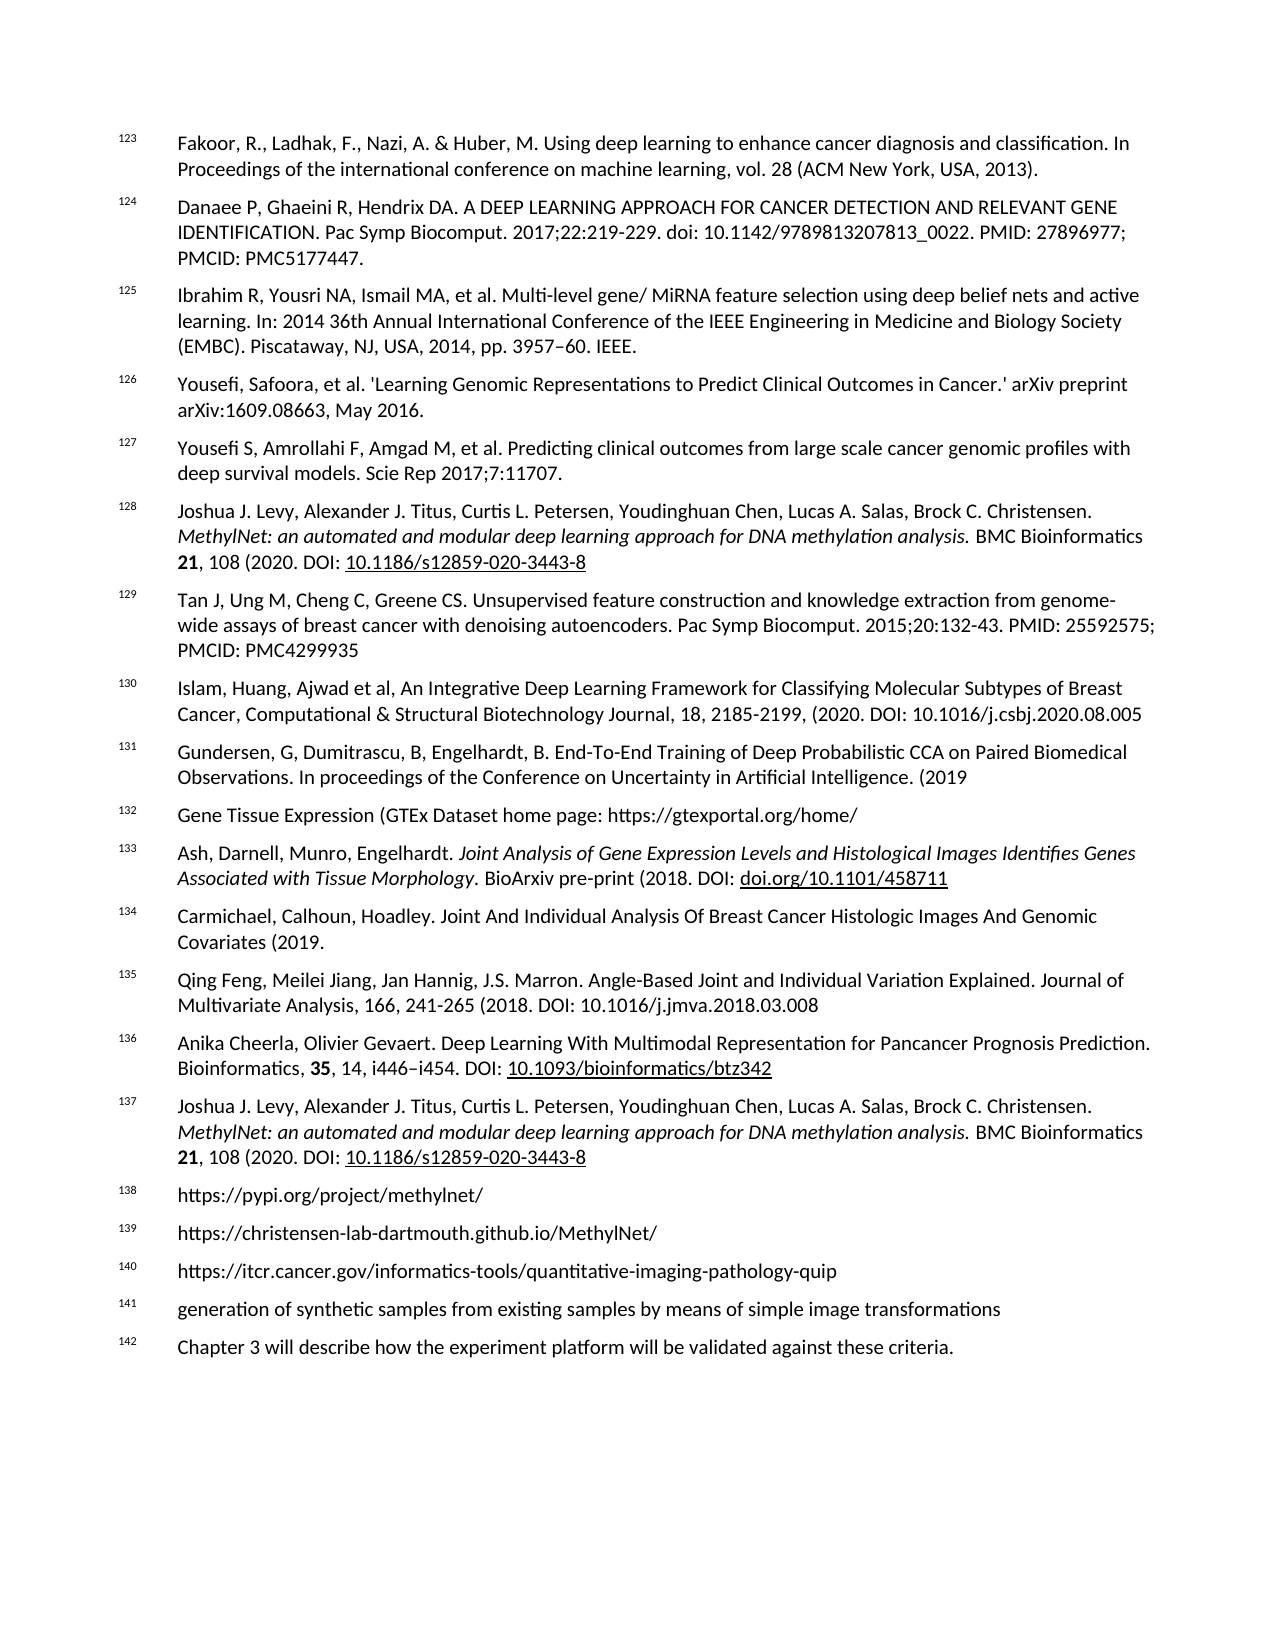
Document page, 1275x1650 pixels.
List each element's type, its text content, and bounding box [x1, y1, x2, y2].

text Tan J, Ung M, Cheng C, Greene CS. Unsupervised feature construction and knowledge extraction from genome-wide assays of breast cancer with denoising autoencoders. Pac Symp Biocomput. 2015;20:132-43. PMID: 25592575; PMCID: PMC4299935 [118, 587, 1157, 663]
text Gene Tissue Expression (GTEx Dataset home page: https://gtexportal.org/home/ [118, 802, 1157, 828]
text Fakoor, R., Ladhak, F., Nazi, A. & Huber, M. Using deep learning to enhance cancer diagnosis and classification. In Proceedings of the international conference on machine learning, vol. 28 (ACM New York, USA, 2013). [118, 131, 1157, 181]
text Joshua J. Levy, Alexander J. Titus, Curtis L. Petersen, Youdinghuan Chen, Lucas A. Salas, Brock C. Christensen. MethylNet: an automated and modular deep learning approach for DNA methylation analysis. BMC Bioinformatics 21, 108 (2020. DOI: 10.1186/s12859-020-3443-8 [118, 498, 1157, 574]
text Yousefi S, Amrollahi F, Amgad M, et al. Predicting clinical outcomes from large scale cancer genomic profiles with deep survival models. Scie Rep 2017;7:11707. [118, 435, 1157, 486]
text https://pypi.org/project/methylnet/ [118, 1182, 1157, 1208]
text Yousefi, Safoora, et al. 'Learning Genomic Representations to Predict Clinical Outcomes in Cancer.' arXiv preprint arXiv:1609.08663, May 2016. [118, 371, 1157, 422]
text https://itcr.cancer.gov/informatics-tools/quantitative-imaging-pathology-quip [118, 1258, 1157, 1283]
text Anika Cheerla, Olivier Gevaert. Deep Learning With Multimodal Representation for Pancancer Prognosis Prediction. Bioinformatics, 35, 14, i446–i454. DOI: 10.1093/bioinformatics/btz342 [118, 1030, 1157, 1081]
text Islam, Huang, Ajwad et al, An Integrative Deep Learning Framework for Classifying Molecular Subtypes of Breast Cancer, Computational & Structural Biotechnology Journal, 18, 2185-2199, (2020. DOI: 10.1016/j.csbj.2020.08.005 [118, 676, 1157, 726]
text Gundersen, G, Dumitrascu, B, Engelhardt, B. End-To-End Training of Deep Probabilistic CCA on Paired Biomedical Observations. In proceedings of the Conference on Uncertainty in Artificial Intelligence. (2019 [118, 739, 1157, 790]
text Ibrahim R, Yousri NA, Ismail MA, et al. Multi-level gene/ MiRNA feature selection using deep belief nets and active learning. In: 2014 36th Annual International Conference of the IEEE Engineering in Medicine and Biology Society (EMBC). Piscataway, NJ, USA, 2014, pp. 3957–60. IEEE. [118, 283, 1157, 359]
text Joshua J. Levy, Alexander J. Titus, Curtis L. Petersen, Youdinghuan Chen, Lucas A. Salas, Brock C. Christensen. MethylNet: an automated and modular deep learning approach for DNA methylation analysis. BMC Bioinformatics 21, 108 (2020. DOI: 10.1186/s12859-020-3443-8 [118, 1093, 1157, 1170]
text Carmichael, Calhoun, Hoadley. Joint And Individual Analysis Of Breast Cancer Histologic Images And Genomic Covariates (2019. [118, 903, 1157, 954]
text Qing Feng, Meilei Jiang, Jan Hannig, J.S. Marron. Angle-Based Joint and Individual Variation Explained. Journal of Multivariate Analysis, 166, 241-265 (2018. DOI: 10.1016/j.jmva.2018.03.008 [118, 967, 1157, 1018]
text generation of synthetic samples from existing samples by means of simple image transformations [118, 1296, 1157, 1321]
text Danaee P, Ghaeini R, Hendrix DA. A DEEP LEARNING APPROACH FOR CANCER DETECTION AND RELEVANT GENE IDENTIFICATION. Pac Symp Biocomput. 2017;22:219-229. doi: 10.1142/9789813207813_0022. PMID: 27896977; PMCID: PMC5177447. [118, 194, 1157, 270]
text https://christensen-lab-dartmouth.github.io/MethylNet/ [118, 1220, 1157, 1246]
text Ash, Darnell, Munro, Engelhardt. Joint Analysis of Gene Expression Levels and Histological Images Identifies Genes Associated with Tissue Morphology. BioArxiv pre-print (2018. DOI: doi.org/10.1101/458711 [118, 840, 1157, 891]
text Chapter 3 will describe how the experiment platform will be validated against these criteria. [118, 1334, 1157, 1359]
